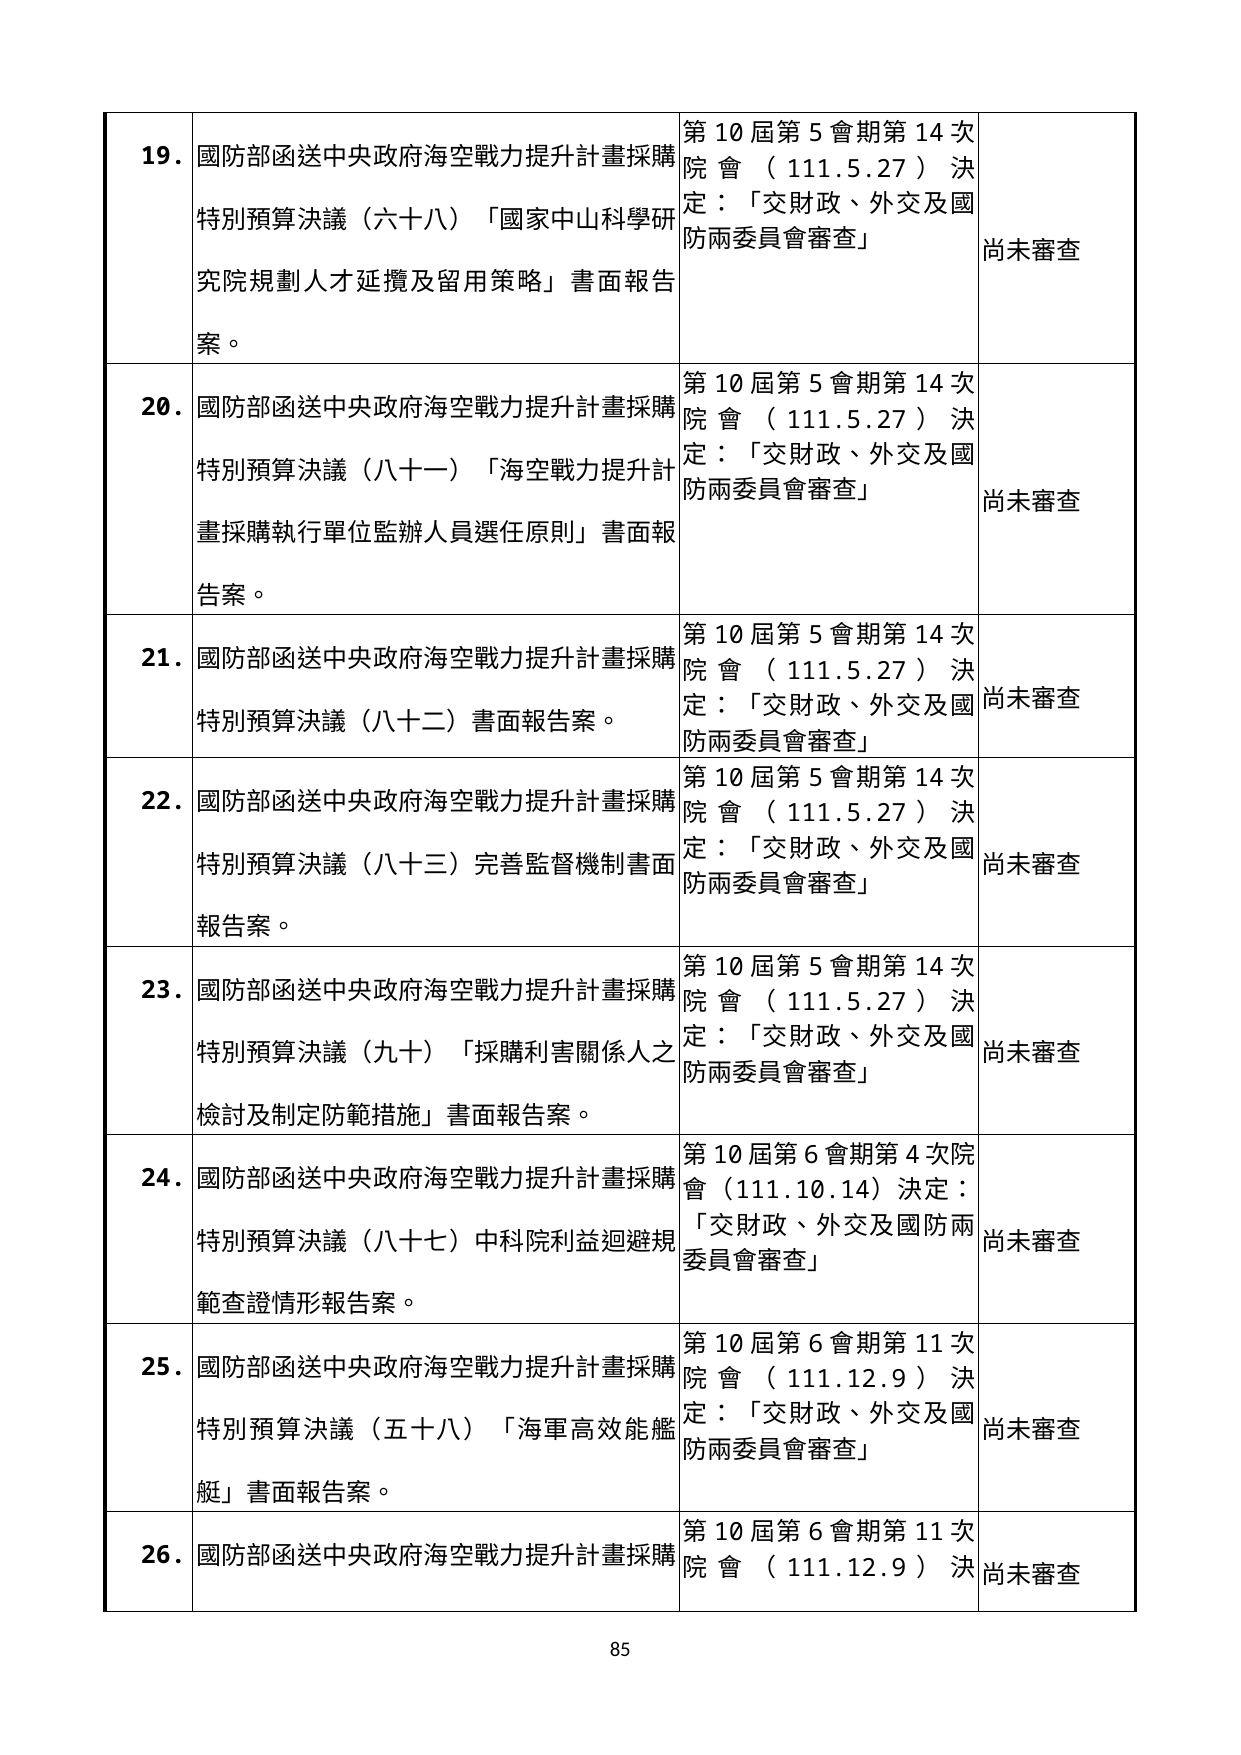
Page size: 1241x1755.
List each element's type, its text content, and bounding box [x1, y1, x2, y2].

table_cell [107, 113, 192, 363]
table_cell [107, 364, 192, 614]
table_cell 尚未審查 [979, 113, 1134, 363]
table_cell 國防部函送中央政府海空戰力提升計畫採購 [193, 1512, 679, 1611]
table_cell 第10屆第5會期第14次院會（111.5.27）決定：「交財政、外交及國防兩委員會審查」 [680, 364, 978, 614]
table_cell 國防部函送中央政府海空戰力提升計畫採購特別預算決議（九十）「採購利害關係人之檢討及制定防範措施」書面報告案。 [193, 947, 679, 1134]
table_cell 第10屆第6會期第11次院會（111.12.9）決 [680, 1512, 978, 1611]
table_cell 第10屆第5會期第14次院會（111.5.27）決定：「交財政、外交及國防兩委員會審查」 [680, 615, 978, 757]
table_cell 第10屆第5會期第14次院會（111.5.27）決定：「交財政、外交及國防兩委員會審查」 [680, 113, 978, 363]
table_cell [107, 615, 192, 757]
table_cell 第10屆第5會期第14次院會（111.5.27）決定：「交財政、外交及國防兩委員會審查」 [680, 758, 978, 946]
table_cell 第10屆第5會期第14次院會（111.5.27）決定：「交財政、外交及國防兩委員會審查」 [680, 947, 978, 1134]
table_cell 國防部函送中央政府海空戰力提升計畫採購特別預算決議（八十三）完善監督機制書面報告案。 [193, 758, 679, 946]
table_cell [107, 1324, 192, 1511]
table_cell 第10屆第6會期第4次院會（111.10.14）決定：「交財政、外交及國防兩委員會審查」 [680, 1135, 978, 1323]
table_cell 尚未審查 [979, 1512, 1134, 1611]
table_cell [107, 1512, 192, 1611]
table_cell 尚未審查 [979, 364, 1134, 614]
table_cell [107, 758, 192, 946]
table_cell 國防部函送中央政府海空戰力提升計畫採購特別預算決議（八十七）中科院利益迴避規範查證情形報告案。 [193, 1135, 679, 1323]
table_cell 尚未審查 [979, 1135, 1134, 1323]
table_cell [107, 1135, 192, 1323]
table_cell 尚未審查 [979, 615, 1134, 757]
table_cell 國防部函送中央政府海空戰力提升計畫採購特別預算決議（八十一）「海空戰力提升計畫採購執行單位監辦人員選任原則」書面報告案。 [193, 364, 679, 614]
table_cell 尚未審查 [979, 758, 1134, 946]
table_cell 國防部函送中央政府海空戰力提升計畫採購特別預算決議（六十八）「國家中山科學研究院規劃人才延攬及留用策略」書面報告案。 [193, 113, 679, 363]
table_cell 尚未審查 [979, 947, 1134, 1134]
table_cell [107, 947, 192, 1134]
table_cell 國防部函送中央政府海空戰力提升計畫採購特別預算決議（五十八）「海軍高效能艦艇」書面報告案。 [193, 1324, 679, 1511]
table_cell 第10屆第6會期第11次院會（111.12.9）決定：「交財政、外交及國防兩委員會審查」 [680, 1324, 978, 1511]
table_cell 國防部函送中央政府海空戰力提升計畫採購特別預算決議（八十二）書面報告案。 [193, 615, 679, 757]
table_cell 尚未審查 [979, 1324, 1134, 1511]
